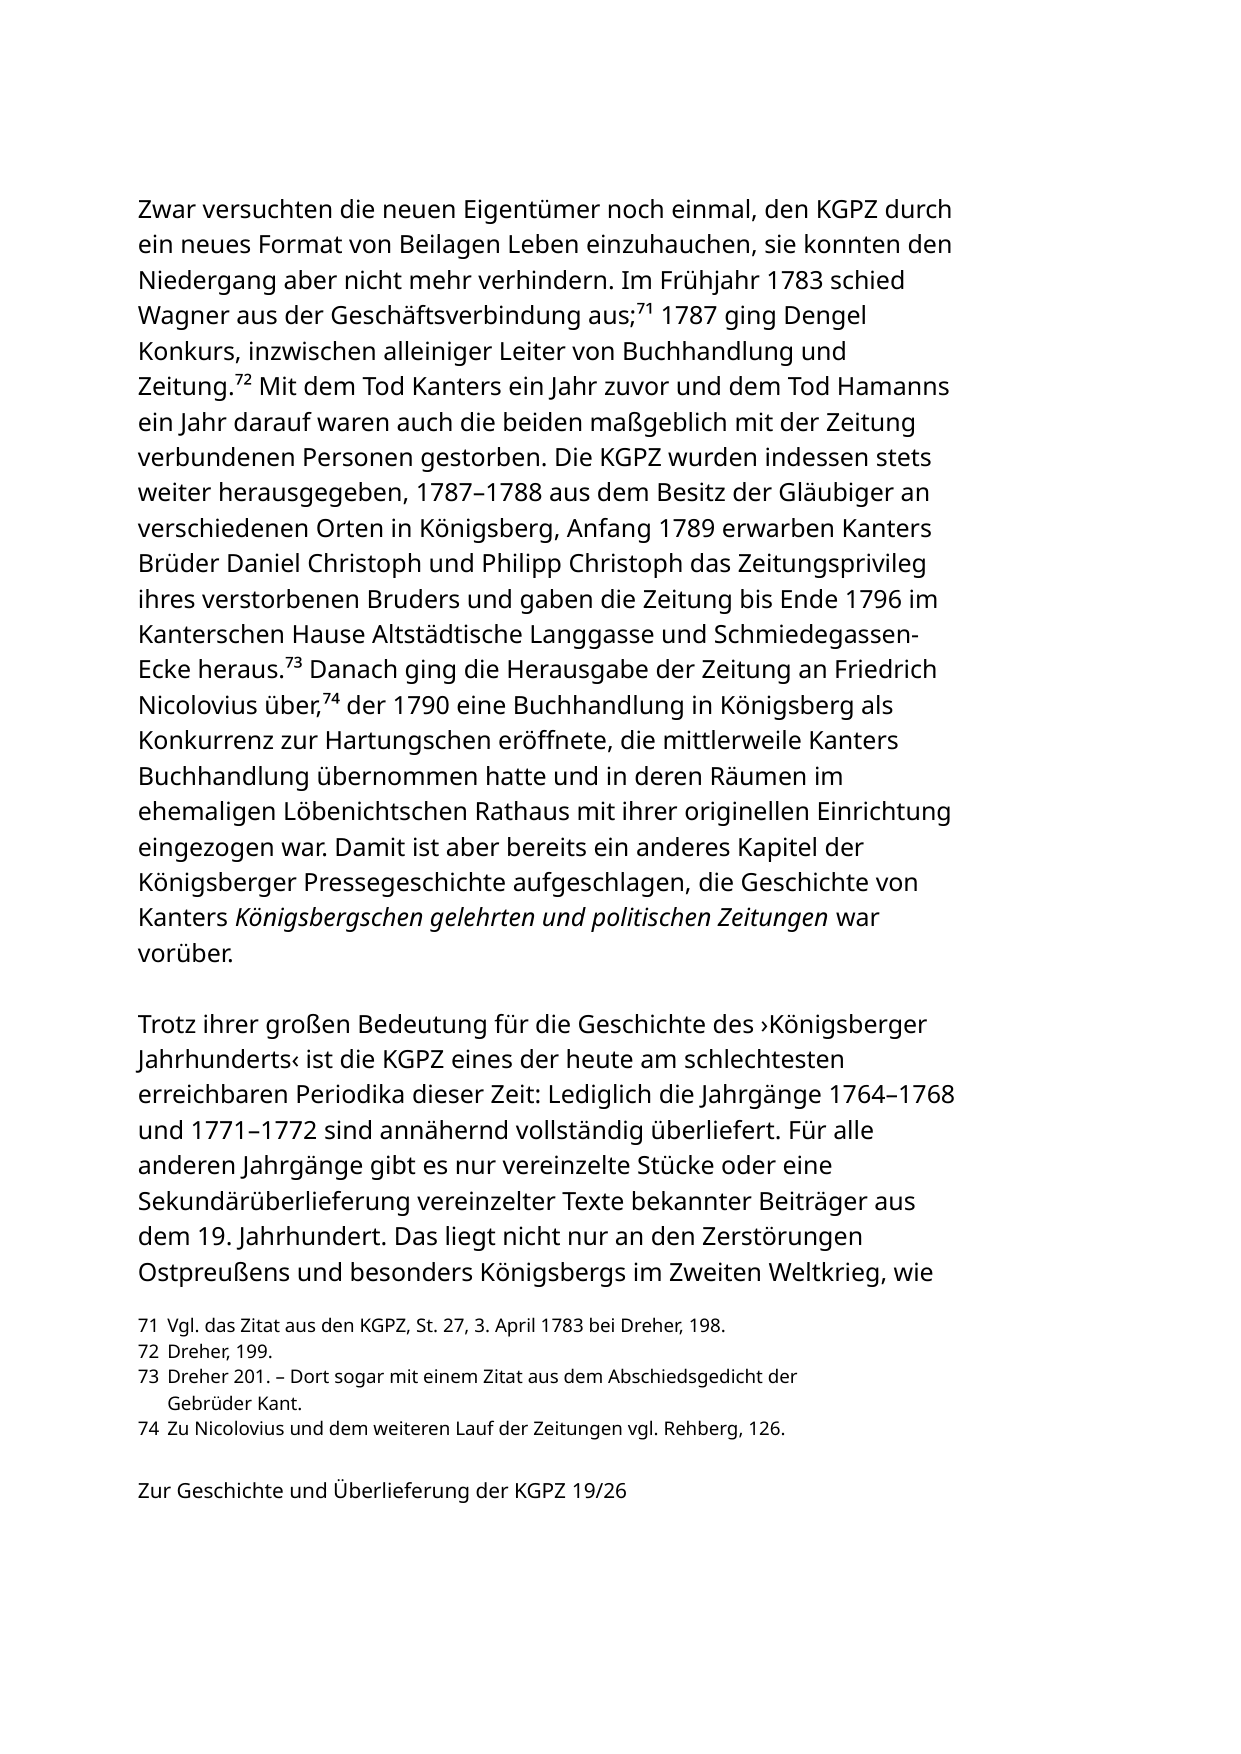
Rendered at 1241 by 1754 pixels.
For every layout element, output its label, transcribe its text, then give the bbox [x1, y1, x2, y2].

text Zu Nicolovius und dem weiteren Lauf der Zeitungen vgl. Rehberg, 126. [138, 1415, 846, 1441]
text Dreher, 199. [138, 1337, 846, 1363]
text Dreher 201. – Dort sogar mit einem Zitat aus dem Abschiedsgedicht der Gebrüder Kant. [138, 1363, 846, 1415]
text Zwar versuchten die neuen Eigentümer noch einmal, den KGPZ durch ein neues Format von Beilagen Leben einzuhauchen, sie konnten den Niedergang aber nicht mehr verhindern. Im Frühjahr 1783 schied Wagner aus der Geschäftsverbindung aus; 1787 ging Dengel Konkurs, inzwischen alleiniger Leiter von Buchhandlung und Zeitung. Mit dem Tod Kanters ein Jahr zuvor und dem Tod Hamanns ein Jahr darauf waren auch die beiden maßgeblich mit der Zeitung verbundenen Personen gestorben. Die KGPZ wurden indessen stets weiter herausgegeben, 1787–1788 aus dem Besitz der Gläubiger an verschiedenen Orten in Königsberg, Anfang 1789 erwarben Kanters Brüder Daniel Christoph und Philipp Christoph das Zeitungsprivileg ihres verstorbenen Bruders und gaben die Zeitung bis Ende 1796 im Kanterschen Hause Altstädtische Langgasse und Schmiedegassen-Ecke heraus. Danach ging die Herausgabe der Zeitung an Friedrich Nicolovius über, der 1790 eine Buchhandlung in Königsberg als Konkurrenz zur Hartungschen eröffnete, die mittlerweile Kanters Buchhandlung übernommen hatte und in deren Räumen im ehemaligen Löbenichtschen Rathaus mit ihrer originellen Einrichtung eingezogen war. Damit ist aber bereits ein anderes Kapitel der Königsberger Pressegeschichte aufgeschlagen, die Geschichte von Kanters Königsbergschen gelehrten und politischen Zeitungen war vorüber. [138, 190, 964, 969]
text Trotz ihrer großen Bedeutung für die Geschichte des ›Königsberger Jahrhunderts‹ ist die KGPZ eines der heute am schlechtesten erreichbaren Periodika dieser Zeit: Lediglich die Jahrgänge 1764–1768 und 1771–1772 sind annähernd vollständig überliefert. Für alle anderen Jahrgänge gibt es nur vereinzelte Stücke oder eine Sekundärüberlieferung vereinzelter Texte bekannter Beiträger aus dem 19. Jahrhundert. Das liegt nicht nur an den Zerstörungen Ostpreußens und besonders Königsbergs im Zweiten Weltkrieg, wie [138, 1005, 964, 1288]
text Vgl. das Zitat aus den KGPZ, St. 27, 3. April 1783 bei Dreher, 198. [138, 1311, 846, 1337]
